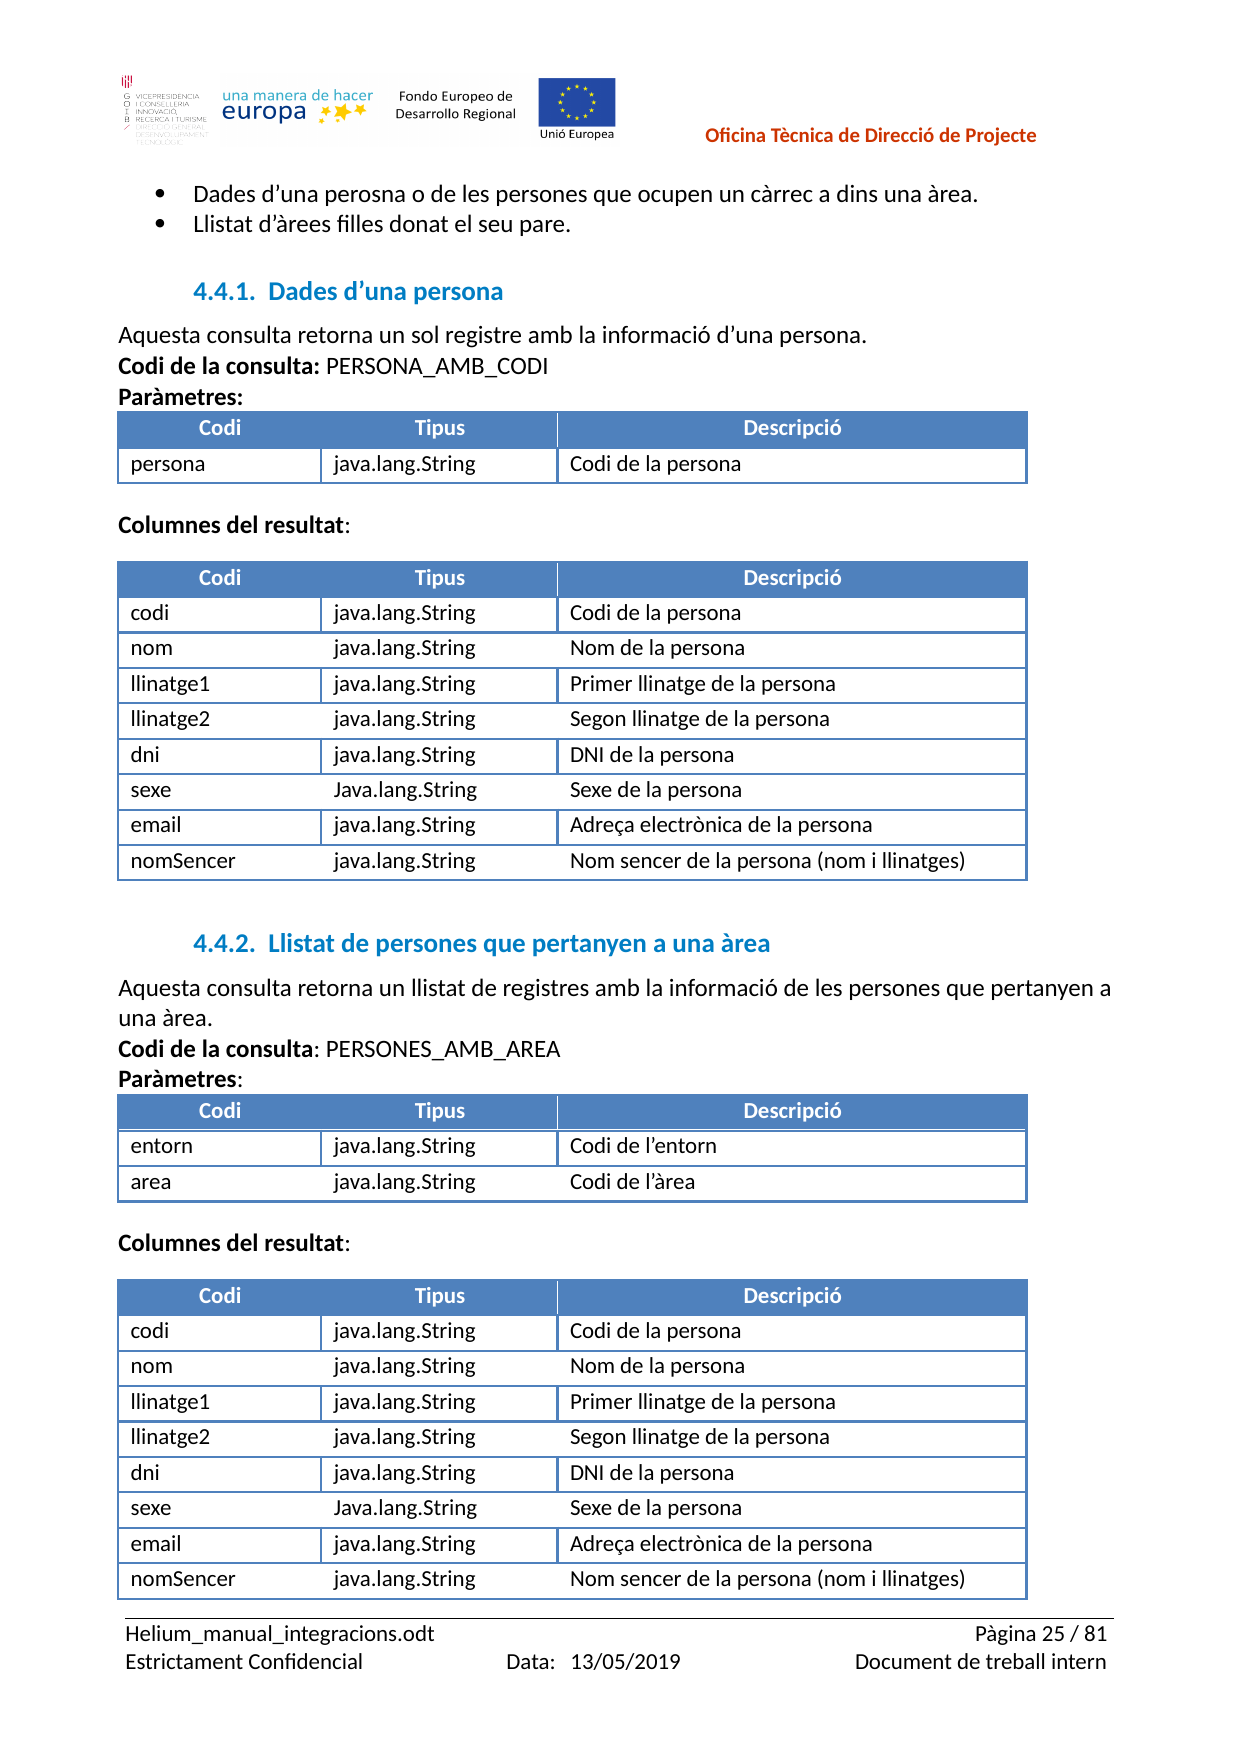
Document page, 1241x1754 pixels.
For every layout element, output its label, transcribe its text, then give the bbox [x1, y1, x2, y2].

table_cell Sexe de la persona [558, 1493, 1025, 1527]
text Columnes del resultat: [118, 1227, 1122, 1258]
table_cell java.lang.String [322, 811, 556, 844]
table_cell persona [119, 449, 320, 482]
table_cell java.lang.String [321, 1167, 557, 1200]
table_cell Adreça electrònica de la persona [559, 1529, 1025, 1562]
subtitle Dades d’una persona [193, 274, 1122, 307]
table_cell java.lang.String [321, 1352, 557, 1385]
list Dades d’una perosna o de les persones que ocupen un càrrec a dins una àrea. [156, 178, 1122, 208]
text Paràmetres: [118, 381, 1122, 411]
table_cell nom [119, 634, 321, 667]
table_cell DNI de la persona [559, 1458, 1025, 1491]
table_header Tipus [321, 413, 557, 447]
table_header Tipus [321, 563, 557, 596]
table_cell area [119, 1167, 321, 1200]
table_cell sexe [119, 775, 321, 808]
table_header Tipus [321, 1096, 557, 1129]
table_cell java.lang.String [322, 1458, 556, 1491]
table_cell java.lang.String [322, 1132, 556, 1165]
table_cell Codi de la persona [559, 598, 1025, 631]
table_cell java.lang.String [322, 1387, 556, 1420]
table_header Codi [119, 1096, 321, 1129]
table_cell nom [119, 1352, 321, 1385]
table_cell dni [119, 740, 320, 773]
text Aquesta consulta retorna un llistat de registres amb la informació de les persones que pertanyen a una àrea. [118, 972, 1122, 1033]
table_header Tipus [321, 1281, 557, 1314]
table_cell codi [119, 1316, 320, 1349]
text Columnes del resultat: [118, 509, 1122, 540]
table_cell java.lang.String [322, 669, 556, 702]
table_cell java.lang.String [322, 449, 556, 482]
subtitle Llistat de persones que pertanyen a una àrea [193, 926, 1122, 959]
table_cell entorn [119, 1132, 320, 1165]
table_cell java.lang.String [321, 1564, 557, 1597]
table_cell java.lang.String [321, 1423, 557, 1456]
table_cell java.lang.String [321, 704, 557, 738]
table_cell Codi de l’entorn [559, 1132, 1025, 1165]
table_cell Nom de la persona [558, 634, 1025, 667]
table_cell codi [119, 598, 320, 631]
text Codi de la consulta: PERSONA_AMB_CODI [118, 350, 1122, 381]
table_cell Adreça electrònica de la persona [559, 811, 1025, 844]
table_header Codi [119, 563, 321, 596]
table_cell java.lang.String [322, 740, 556, 773]
picture [118, 73, 213, 147]
table_cell Segon llinatge de la persona [558, 1423, 1025, 1456]
table_cell java.lang.String [321, 846, 557, 879]
text Codi de la consulta: PERSONES_AMB_AREA [118, 1033, 1122, 1063]
table_cell DNI de la persona [559, 740, 1025, 773]
table_cell Nom de la persona [558, 1352, 1025, 1385]
table_cell Nom sencer de la persona (nom i llinatges) [558, 1564, 1025, 1597]
table_cell Java.lang.String [321, 775, 557, 808]
table_cell Segon llinatge de la persona [558, 704, 1025, 738]
table_cell Codi de la persona [559, 449, 1025, 482]
table_cell Java.lang.String [321, 1493, 557, 1527]
table_cell nomSencer [119, 1564, 321, 1597]
table_cell email [119, 1529, 320, 1562]
text Aquesta consulta retorna un sol registre amb la informació d’una persona. [118, 320, 1122, 350]
table_cell nomSencer [119, 846, 321, 879]
table_cell llinatge2 [119, 704, 321, 738]
table_cell llinatge1 [119, 1387, 320, 1420]
table_cell dni [119, 1458, 320, 1491]
table_header Descripció [558, 1096, 1025, 1129]
table_header Codi [119, 1281, 321, 1314]
table_cell Sexe de la persona [558, 775, 1025, 808]
table_cell Codi de l’àrea [558, 1167, 1025, 1200]
table_cell llinatge1 [119, 669, 320, 702]
table_cell sexe [119, 1493, 321, 1527]
table_cell java.lang.String [321, 634, 557, 667]
table_cell llinatge2 [119, 1423, 321, 1456]
table_cell Primer llinatge de la persona [559, 1387, 1025, 1420]
list Llistat d’àrees filles donat el seu pare. [156, 208, 1122, 239]
table_cell java.lang.String [322, 1529, 556, 1562]
table_header Descripció [558, 1281, 1025, 1314]
table_cell java.lang.String [322, 1316, 556, 1349]
text Paràmetres: [118, 1063, 1122, 1094]
table_cell Codi de la persona [559, 1316, 1025, 1349]
table_header Codi [119, 413, 321, 447]
table_cell java.lang.String [322, 598, 556, 631]
table_header Descripció [558, 563, 1025, 596]
table_header Descripció [558, 413, 1025, 447]
table_cell Nom sencer de la persona (nom i llinatges) [558, 846, 1025, 879]
table_cell Primer llinatge de la persona [559, 669, 1025, 702]
table_cell email [119, 811, 320, 844]
picture [219, 73, 621, 147]
